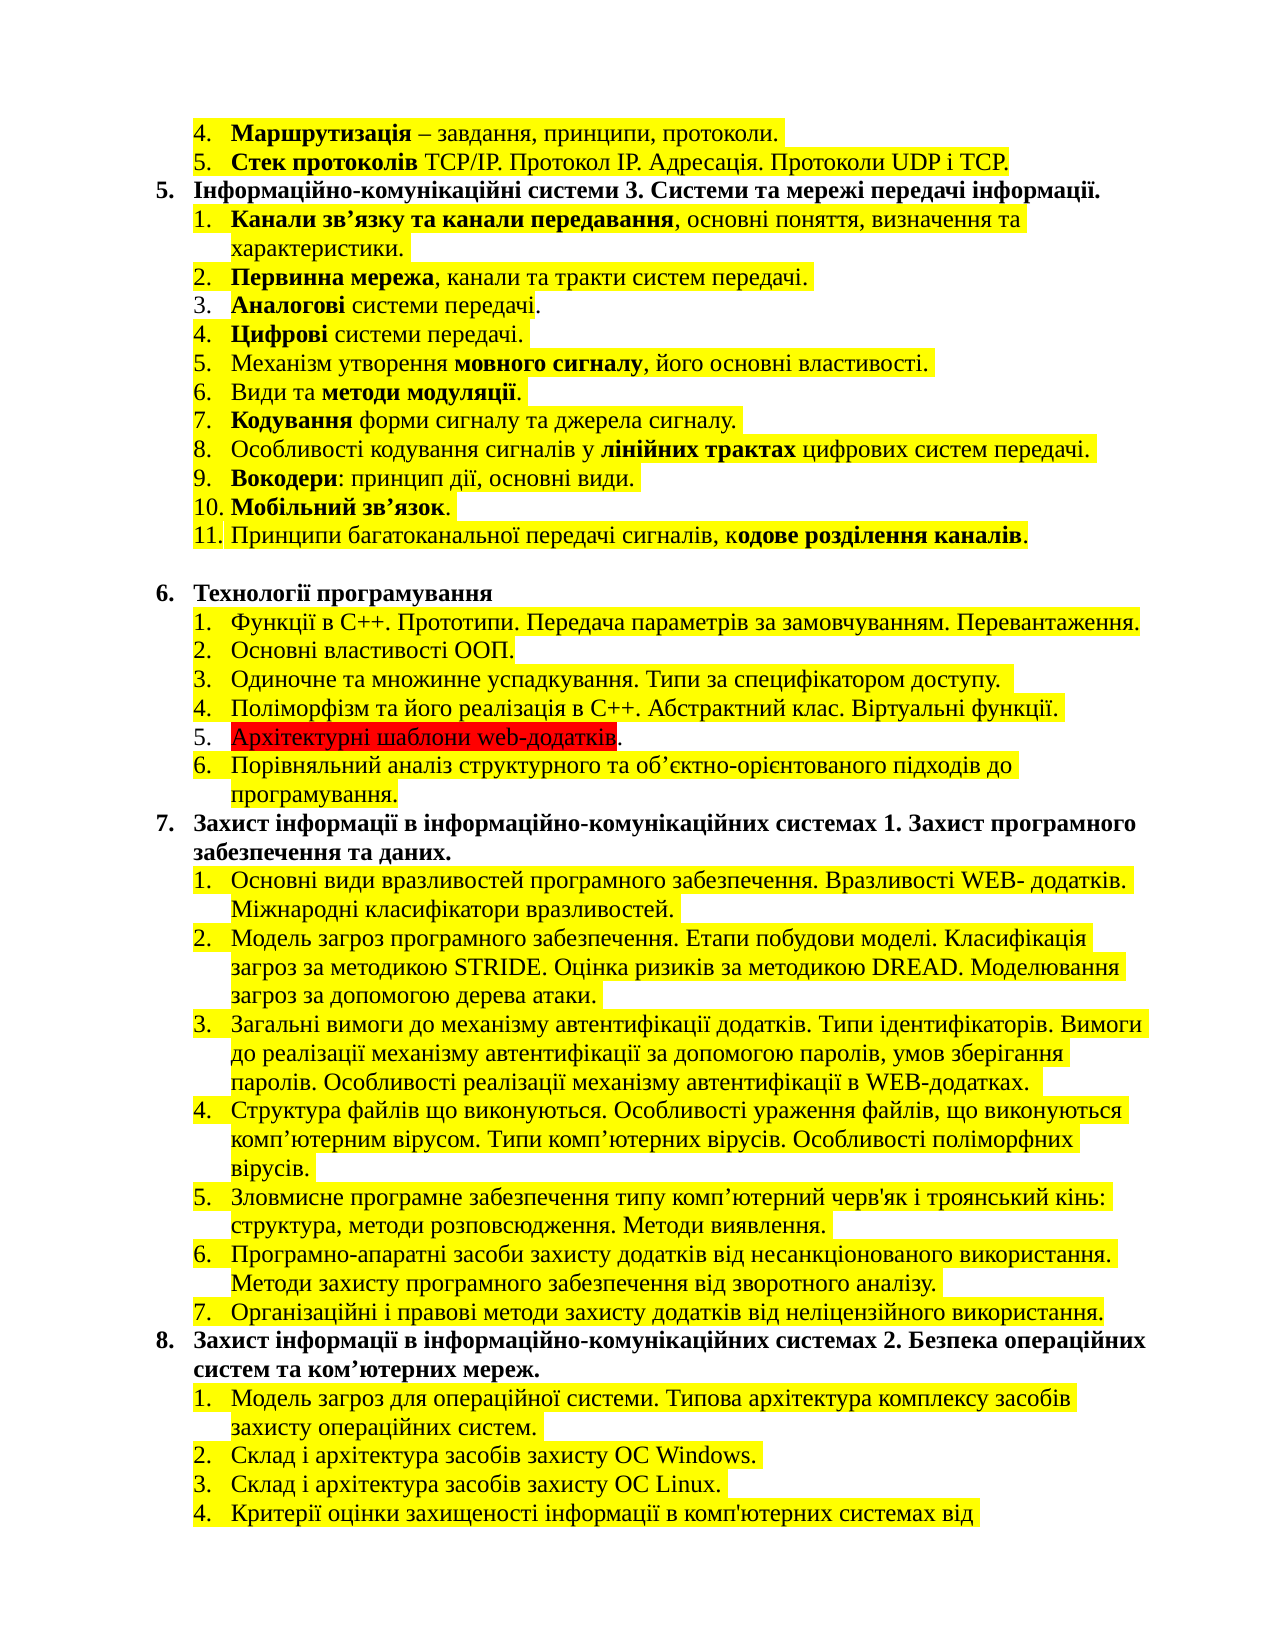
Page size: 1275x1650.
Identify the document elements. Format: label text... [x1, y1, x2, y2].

list Одиночне та множинне успадкування. Типи за специфікатором доступу. [193, 664, 1157, 693]
list Технології програмування [156, 578, 1157, 607]
list Загальні вимоги до механізму автентифікації додатків. Типи ідентифікаторів. Вимоги до реалізації механізму автентифікації за допомогою паролів, умов зберігання паролів. Особливості реалізації механізму автентифікації в WEB-додатках. [193, 1009, 1157, 1096]
list Програмно-апаратні засоби захисту додатків від несанкціонованого використання. Методи захисту програмного забезпечення від зворотного аналізу. [193, 1239, 1157, 1297]
list Мобільний зв’язок. [193, 492, 1157, 521]
list Функції в С++. Прототипи. Передача параметрів за замовчуванням. Перевантаження. [193, 607, 1157, 636]
list Захист інформації в інформаційно-комунікаційних системах 1. Захист програмного забезпечення та даних. [156, 808, 1157, 866]
list Принципи багатоканальної передачі сигналів, кодове розділення каналів. [193, 521, 1157, 549]
list Цифрові системи передачі. [193, 319, 1157, 348]
list Модель загроз для операційної системи. Типова архітектура комплексу засобів захисту операційних систем. [193, 1383, 1157, 1441]
list Організаційні і правові методи захисту додатків від неліцензійного використання. [193, 1297, 1157, 1326]
list Особливості кодування сигналів у лінійних трактах цифрових систем передачі. [193, 434, 1157, 463]
list Основні властивості ООП. [193, 636, 1157, 664]
list Поліморфізм та його реалізація в С++. Абстрактний клас. Віртуальні функції. [193, 693, 1157, 722]
list Канали зв’язку та канали передавання, основні поняття, визначення та характеристики. [193, 204, 1157, 262]
list Первинна мережа, канали та тракти систем передачі. [193, 262, 1157, 291]
list Стек протоколів TCP/IP. Протокол IP. Адресація. Протоколи UDP і TCP. [193, 147, 1157, 176]
list Модель загроз програмного забезпечення. Етапи побудови моделі. Класифікація загроз за методикою STRIDE. Оцінка ризиків за методикою DREAD. Моделювання загроз за допомогою дерева атаки. [193, 923, 1157, 1009]
list Зловмисне програмне забезпечення типу комп’ютерний черв'як і троянський кінь: структура, методи розповсюдження. Методи виявлення. [193, 1182, 1157, 1239]
list Інформаційно-комунікаційні системи 3. Системи та мережі передачі інформації. [156, 176, 1157, 204]
list Основні види вразливостей програмного забезпечення. Вразливості WEB- додатків. Міжнародні класифікатори вразливостей. [193, 866, 1157, 923]
list Захист інформації в інформаційно-комунікаційних системах 2. Безпека операційних систем та ком’ютерних мереж. [156, 1326, 1157, 1383]
list Порівняльний аналіз структурного та об’єктно-орієнтованого підходів до програмування. [193, 751, 1157, 808]
list Маршрутизація – завдання, принципи, протоколи. [193, 118, 1157, 147]
list Критерії оцінки захищеності інформації в комп'ютерних системах від [193, 1498, 1157, 1527]
list Склад і архітектура засобів захисту OC Linux. [193, 1469, 1157, 1498]
list Вокодери: принцип дії, основні види. [193, 463, 1157, 492]
list Механізм утворення мовного сигналу, його основні властивості. [193, 348, 1157, 377]
list Види та методи модуляції. [193, 377, 1157, 406]
list Структура файлів що виконуються. Особливості ураження файлів, що виконуються комп’ютерним вірусом. Типи комп’ютерних вірусів. Особливості поліморфних вірусів. [193, 1096, 1157, 1182]
list Аналогові системи передачі. [193, 291, 1157, 319]
list Склад і архітектура засобів захисту ОС Windows. [193, 1441, 1157, 1469]
list Архітектурні шаблони web-додатків. [193, 722, 1157, 751]
list Кодування форми сигналу та джерела сигналу. [193, 406, 1157, 434]
